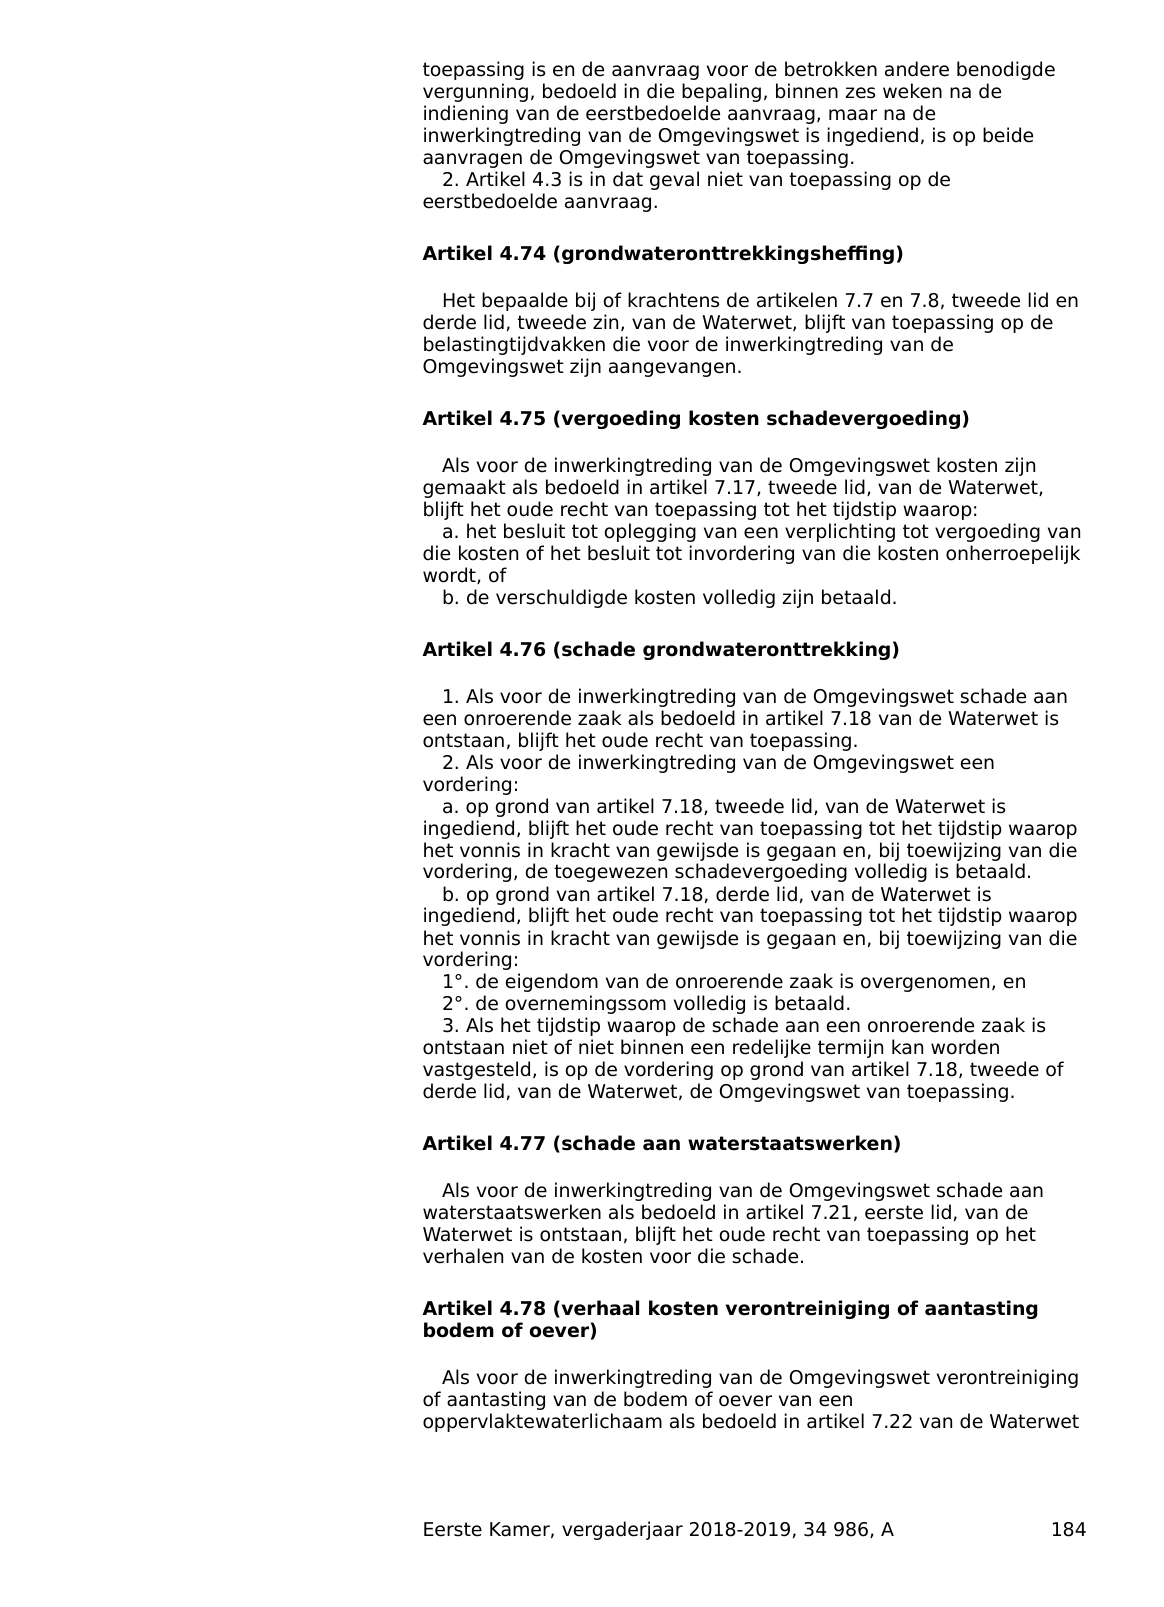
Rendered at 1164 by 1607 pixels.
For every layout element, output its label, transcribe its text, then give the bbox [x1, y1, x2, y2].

text 2°. de overnemingssom volledig is betaald. [422, 993, 1087, 1015]
text Als voor de inwerkingtreding van de Omgevingswet verontreiniging of aantasting van de bodem of oever van een oppervlaktewaterlichaam als bedoeld in artikel 7.22 van de Waterwet [422, 1367, 1087, 1433]
text b. de verschuldigde kosten volledig zijn betaald. [422, 587, 1087, 609]
subtitle Artikel 4.78 (verhaal kosten verontreiniging of aantasting bodem of oever) [422, 1298, 1087, 1342]
subtitle Artikel 4.74 (grondwateronttrekkingsheffing) [422, 243, 1087, 265]
text 1. Als voor de inwerkingtreding van de Omgevingswet schade aan een onroerende zaak als bedoeld in artikel 7.18 van de Waterwet is ontstaan, blijft het oude recht van toepassing. [422, 686, 1087, 752]
text Als voor de inwerkingtreding van de Omgevingswet schade aan waterstaatswerken als bedoeld in artikel 7.21, eerste lid, van de Waterwet is ontstaan, blijft het oude recht van toepassing op het verhalen van de kosten voor die schade. [422, 1180, 1087, 1268]
text Het bepaalde bij of krachtens de artikelen 7.7 en 7.8, tweede lid en derde lid, tweede zin, van de Waterwet, blijft van toepassing op de belastingtijdvakken die voor de inwerkingtreding van de Omgevingswet zijn aangevangen. [422, 290, 1087, 378]
subtitle Artikel 4.77 (schade aan waterstaatswerken) [422, 1133, 1087, 1155]
text 3. Als het tijdstip waarop de schade aan een onroerende zaak is ontstaan niet of niet binnen een redelijke termijn kan worden vastgesteld, is op de vordering op grond van artikel 7.18, tweede of derde lid, van de Waterwet, de Omgevingswet van toepassing. [422, 1015, 1087, 1103]
text toepassing is en de aanvraag voor de betrokken andere benodigde vergunning, bedoeld in die bepaling, binnen zes weken na de indiening van de eerstbedoelde aanvraag, maar na de inwerkingtreding van de Omgevingswet is ingediend, is op beide aanvragen de Omgevingswet van toepassing. [422, 59, 1087, 169]
text Als voor de inwerkingtreding van de Omgevingswet kosten zijn gemaakt als bedoeld in artikel 7.17, tweede lid, van de Waterwet, blijft het oude recht van toepassing tot het tijdstip waarop: [422, 455, 1087, 521]
text a. op grond van artikel 7.18, tweede lid, van de Waterwet is ingediend, blijft het oude recht van toepassing tot het tijdstip waarop het vonnis in kracht van gewijsde is gegaan en, bij toewijzing van die vordering, de toegewezen schadevergoeding volledig is betaald. [422, 796, 1087, 883]
text b. op grond van artikel 7.18, derde lid, van de Waterwet is ingediend, blijft het oude recht van toepassing tot het tijdstip waarop het vonnis in kracht van gewijsde is gegaan en, bij toewijzing van die vordering: [422, 883, 1087, 971]
text 2. Als voor de inwerkingtreding van de Omgevingswet een vordering: [422, 752, 1087, 796]
text a. het besluit tot oplegging van een verplichting tot vergoeding van die kosten of het besluit tot invordering van die kosten onherroepelijk wordt, of [422, 521, 1087, 587]
subtitle Artikel 4.76 (schade grondwateronttrekking) [422, 639, 1087, 661]
text 1°. de eigendom van de onroerende zaak is overgenomen, en [422, 971, 1087, 993]
subtitle Artikel 4.75 (vergoeding kosten schadevergoeding) [422, 408, 1087, 430]
text 2. Artikel 4.3 is in dat geval niet van toepassing op de eerstbedoelde aanvraag. [422, 169, 1087, 213]
